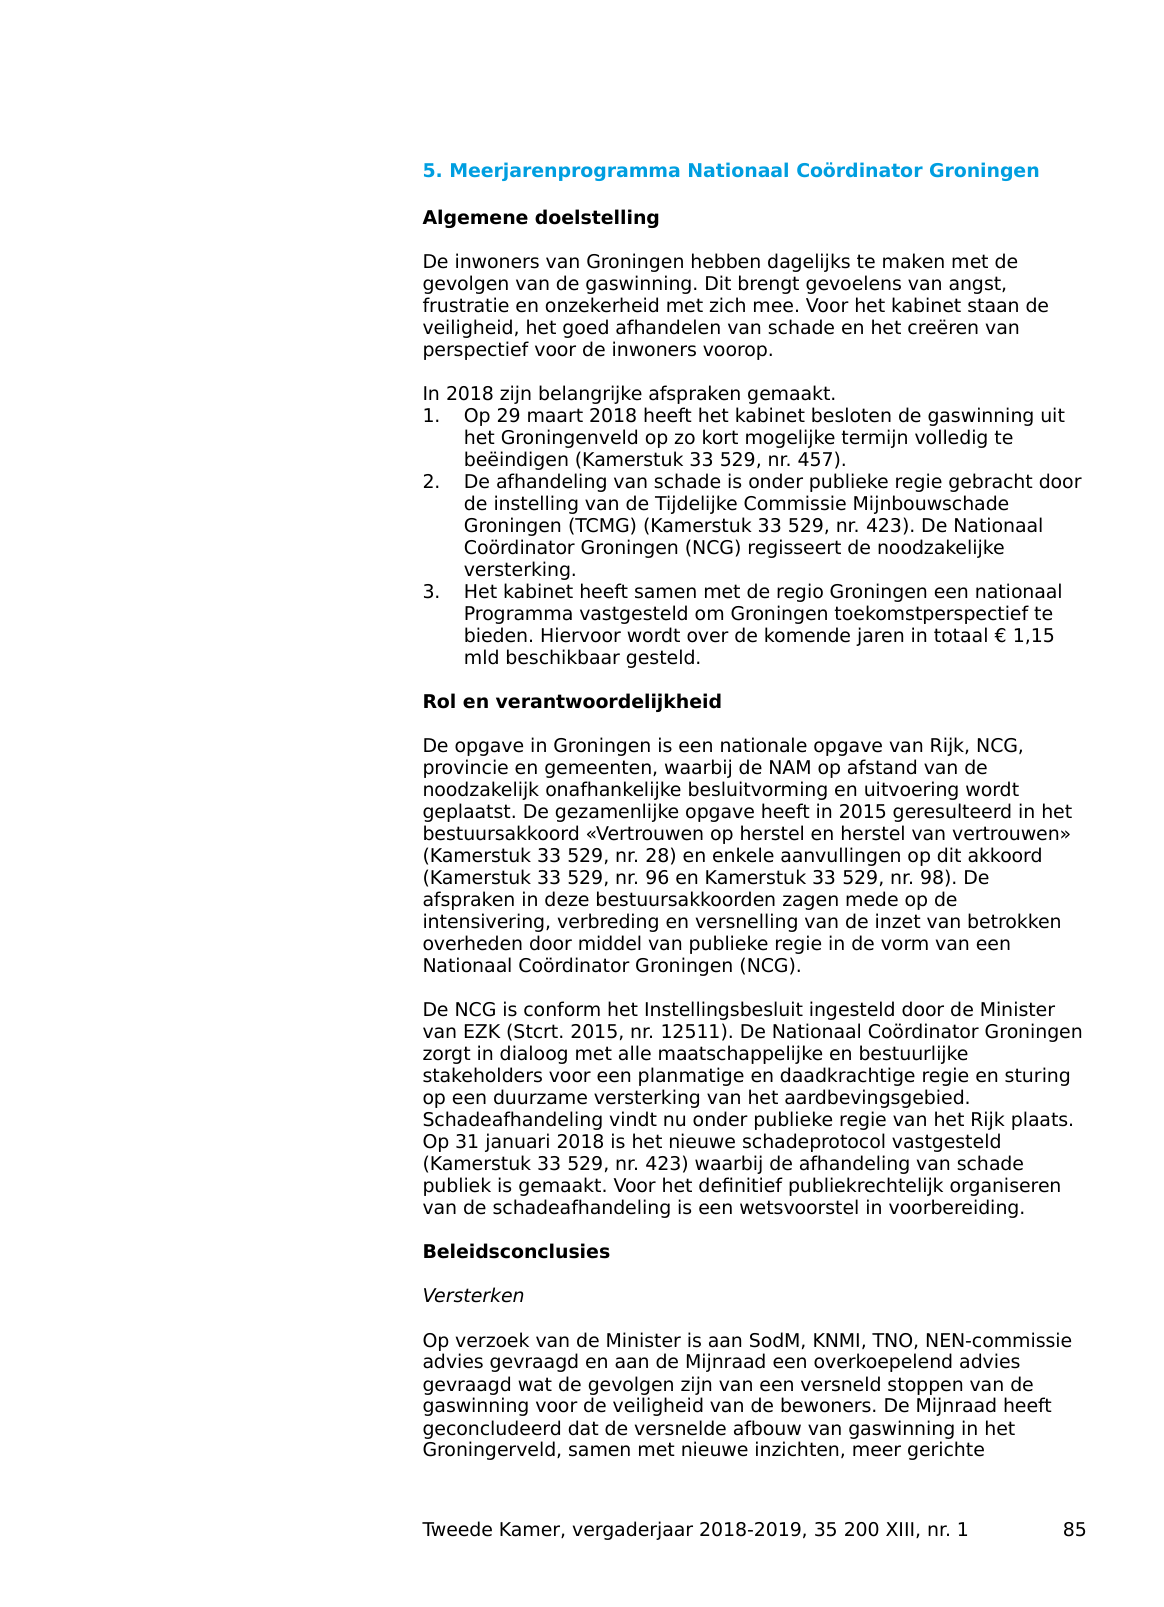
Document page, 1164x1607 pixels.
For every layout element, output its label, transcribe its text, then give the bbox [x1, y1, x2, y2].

text In 2018 zijn belangrijke afspraken gemaakt. [422, 383, 1087, 405]
text De NCG is conform het Instellingsbesluit ingesteld door de Minister van EZK (Stcrt. 2015, nr. 12511). De Nationaal Coördinator Groningen zorgt in dialoog met alle maatschappelijke en bestuurlijke stakeholders voor een planmatige en daadkrachtige regie en sturing op een duurzame versterking van het aardbevingsgebied. Schadeafhandeling vindt nu onder publieke regie van het Rijk plaats. Op 31 januari 2018 is het nieuwe schadeprotocol vastgesteld (Kamerstuk 33 529, nr. 423) waarbij de afhandeling van schade publiek is gemaakt. Voor het definitief publiekrechtelijk organiseren van de schadeafhandeling is een wetsvoorstel in voorbereiding. [422, 999, 1087, 1219]
subtitle Algemene doelstelling [422, 207, 1087, 229]
subtitle Versterken [422, 1285, 1087, 1307]
text De inwoners van Groningen hebben dagelijks te maken met de gevolgen van de gaswinning. Dit brengt gevoelens van angst, frustratie en onzekerheid met zich mee. Voor het kabinet staan de veiligheid, het goed afhandelen van schade en het creëren van perspectief voor de inwoners voorop. [422, 251, 1087, 361]
text 3. Het kabinet heeft samen met de regio Groningen een nationaal Programma vastgesteld om Groningen toekomstperspectief te bieden. Hiervoor wordt over de komende jaren in totaal € 1,15 mld beschikbaar gesteld. [422, 581, 1087, 669]
text Op verzoek van de Minister is aan SodM, KNMI, TNO, NEN-commissie advies gevraagd en aan de Mijnraad een overkoepelend advies gevraagd wat de gevolgen zijn van een versneld stoppen van de gaswinning voor de veiligheid van de bewoners. De Mijnraad heeft geconcludeerd dat de versnelde afbouw van gaswinning in het Groningerveld, samen met nieuwe inzichten, meer gerichte [422, 1329, 1087, 1461]
text De opgave in Groningen is een nationale opgave van Rijk, NCG, provincie en gemeenten, waarbij de NAM op afstand van de noodzakelijk onafhankelijke besluitvorming en uitvoering wordt geplaatst. De gezamenlijke opgave heeft in 2015 geresulteerd in het bestuursakkoord «Vertrouwen op herstel en herstel van vertrouwen» (Kamerstuk 33 529, nr. 28) en enkele aanvullingen op dit akkoord (Kamerstuk 33 529, nr. 96 en Kamerstuk 33 529, nr. 98). De afspraken in deze bestuursakkoorden zagen mede op de intensivering, verbreding en versnelling van de inzet van betrokken overheden door middel van publieke regie in de vorm van een Nationaal Coördinator Groningen (NCG). [422, 735, 1087, 977]
text 1. Op 29 maart 2018 heeft het kabinet besloten de gaswinning uit het Groningenveld op zo kort mogelijke termijn volledig te beëindigen (Kamerstuk 33 529, nr. 457). [422, 405, 1087, 471]
text 2. De afhandeling van schade is onder publieke regie gebracht door de instelling van de Tijdelijke Commissie Mijnbouwschade Groningen (TCMG) (Kamerstuk 33 529, nr. 423). De Nationaal Coördinator Groningen (NCG) regisseert de noodzakelijke versterking. [422, 471, 1087, 581]
subtitle Beleidsconclusies [422, 1241, 1087, 1263]
subtitle Rol en verantwoordelijkheid [422, 691, 1087, 713]
subtitle 5. Meerjarenprogramma Nationaal Coördinator Groningen [422, 160, 1087, 182]
